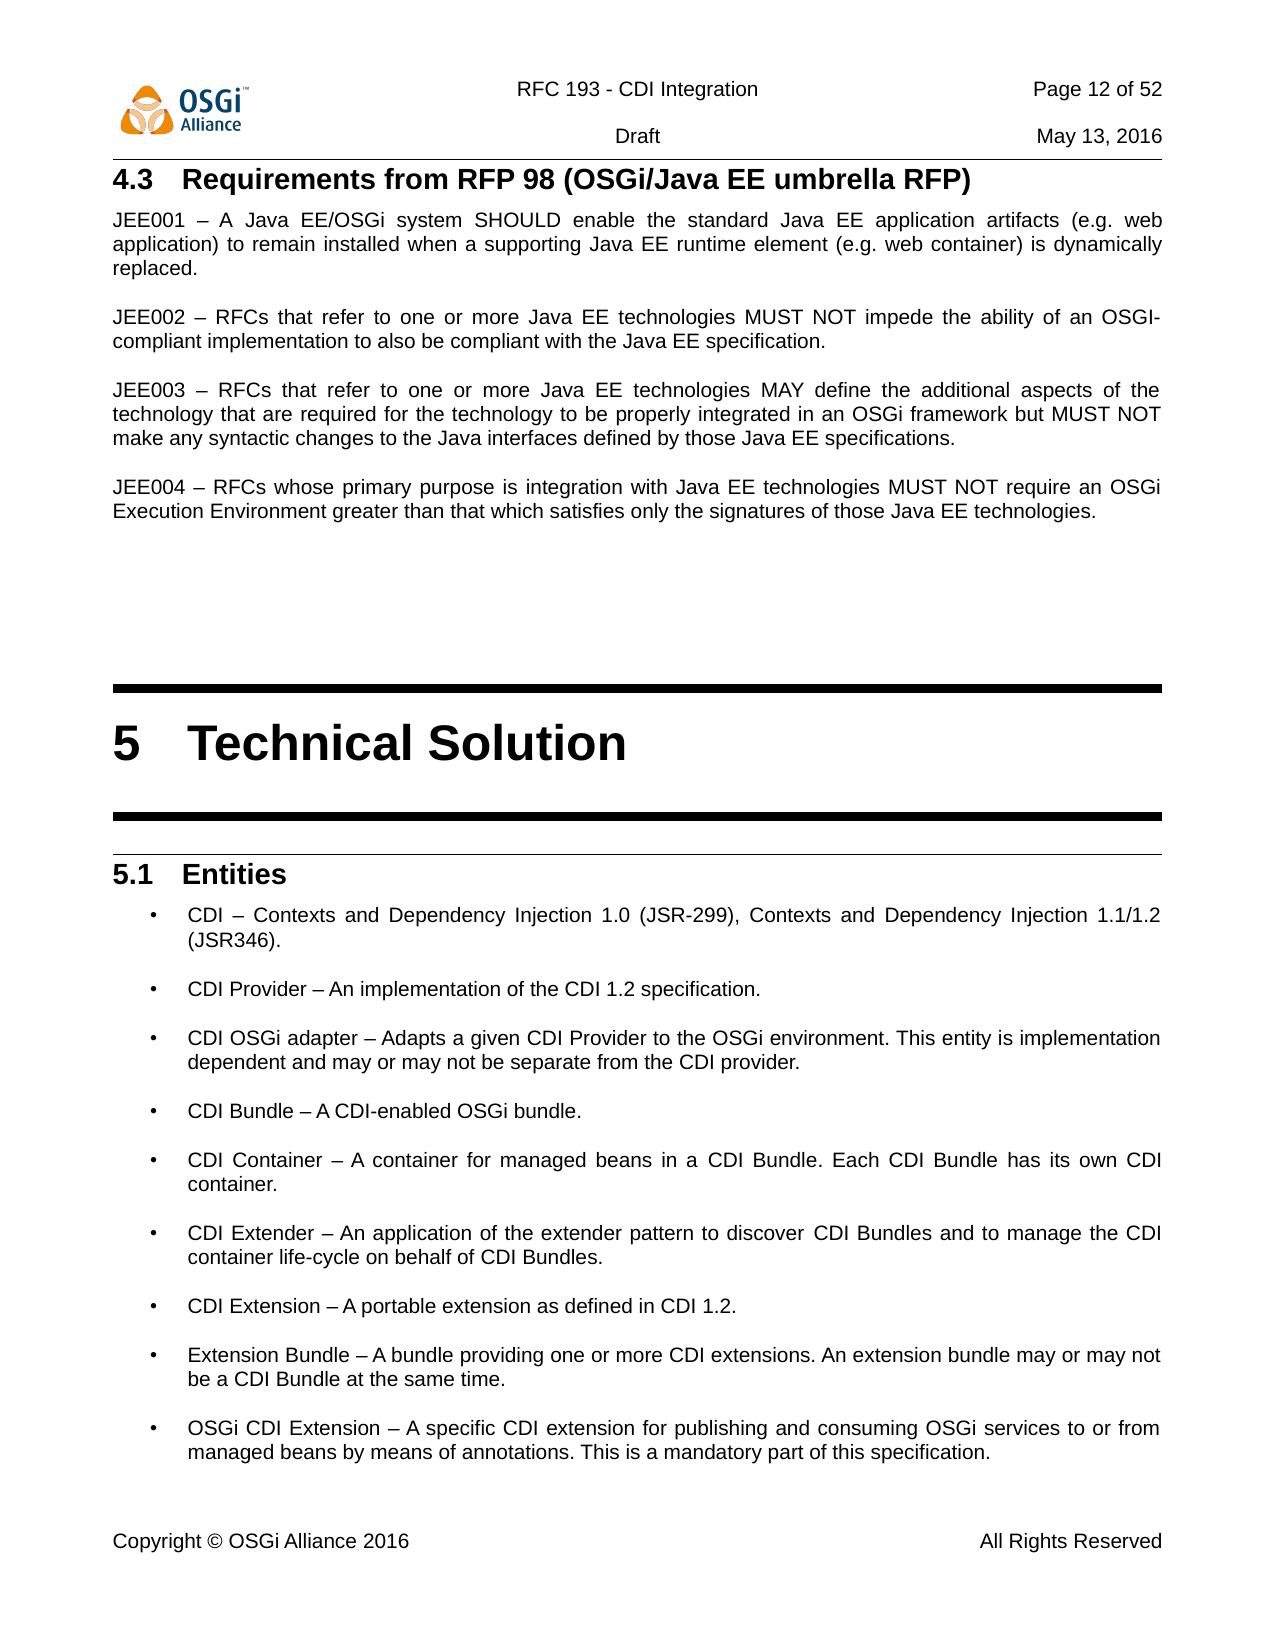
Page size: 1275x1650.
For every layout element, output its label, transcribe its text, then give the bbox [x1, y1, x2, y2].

list CDI – Contexts and Dependency Injection 1.0 (JSR-299), Contexts and Dependency Injection 1.1/1.2 (JSR346). [150, 903, 1162, 951]
list CDI Container – A container for managed beans in a CDI Bundle. Each CDI Bundle has its own CDI container. [150, 1147, 1162, 1196]
list CDI OSGi adapter – Adapts a given CDI Provider to the OSGi environment. This entity is implementation dependent and may or may not be separate from the CDI provider. [150, 1025, 1162, 1073]
list CDI Extension – A portable extension as defined in CDI 1.2. [150, 1293, 1162, 1318]
text JEE002 – RFCs that refer to one or more Java EE technologies MUST NOT impede the ability of an OSGI-compliant implementation to also be compliant with the Java EE specification. [112, 305, 1162, 353]
list CDI Bundle – A CDI-enabled OSGi bundle. [150, 1098, 1162, 1122]
list CDI Extender – An application of the extender pattern to discover CDI Bundles and to manage the CDI container life-cycle on behalf of CDI Bundles. [150, 1221, 1162, 1268]
subtitle Technical Solution [112, 685, 1162, 821]
text JEE003 – RFCs that refer to one or more Java EE technologies MAY define the additional aspects of the technology that are required for the technology to be properly integrated in an OSGi framework but MUST NOT make any syntactic changes to the Java interfaces defined by those Java EE specifications. [112, 378, 1162, 450]
subtitle Requirements from RFP 98 (OSGi/Java EE umbrella RFP) [112, 160, 1162, 196]
list CDI Provider – An implementation of the CDI 1.2 specification. [150, 976, 1162, 1000]
list OSGi CDI Extension – A specific CDI extension for publishing and consuming OSGi services to or from managed beans by means of annotations. This is a mandatory part of this specification. [150, 1416, 1162, 1464]
text JEE001 – A Java EE/OSGi system SHOULD enable the standard Java EE application artifacts (e.g. web application) to remain installed when a supporting Java EE runtime element (e.g. web container) is dynamically replaced. [112, 208, 1162, 280]
picture [113, 78, 257, 142]
text JEE004 – RFCs whose primary purpose is integration with Java EE technologies MUST NOT require an OSGi Execution Environment greater than that which satisfies only the signatures of those Java EE technologies. [112, 475, 1162, 523]
subtitle Entities [112, 855, 1162, 891]
list Extension Bundle – A bundle providing one or more CDI extensions. An extension bundle may or may not be a CDI Bundle at the same time. [150, 1343, 1162, 1391]
